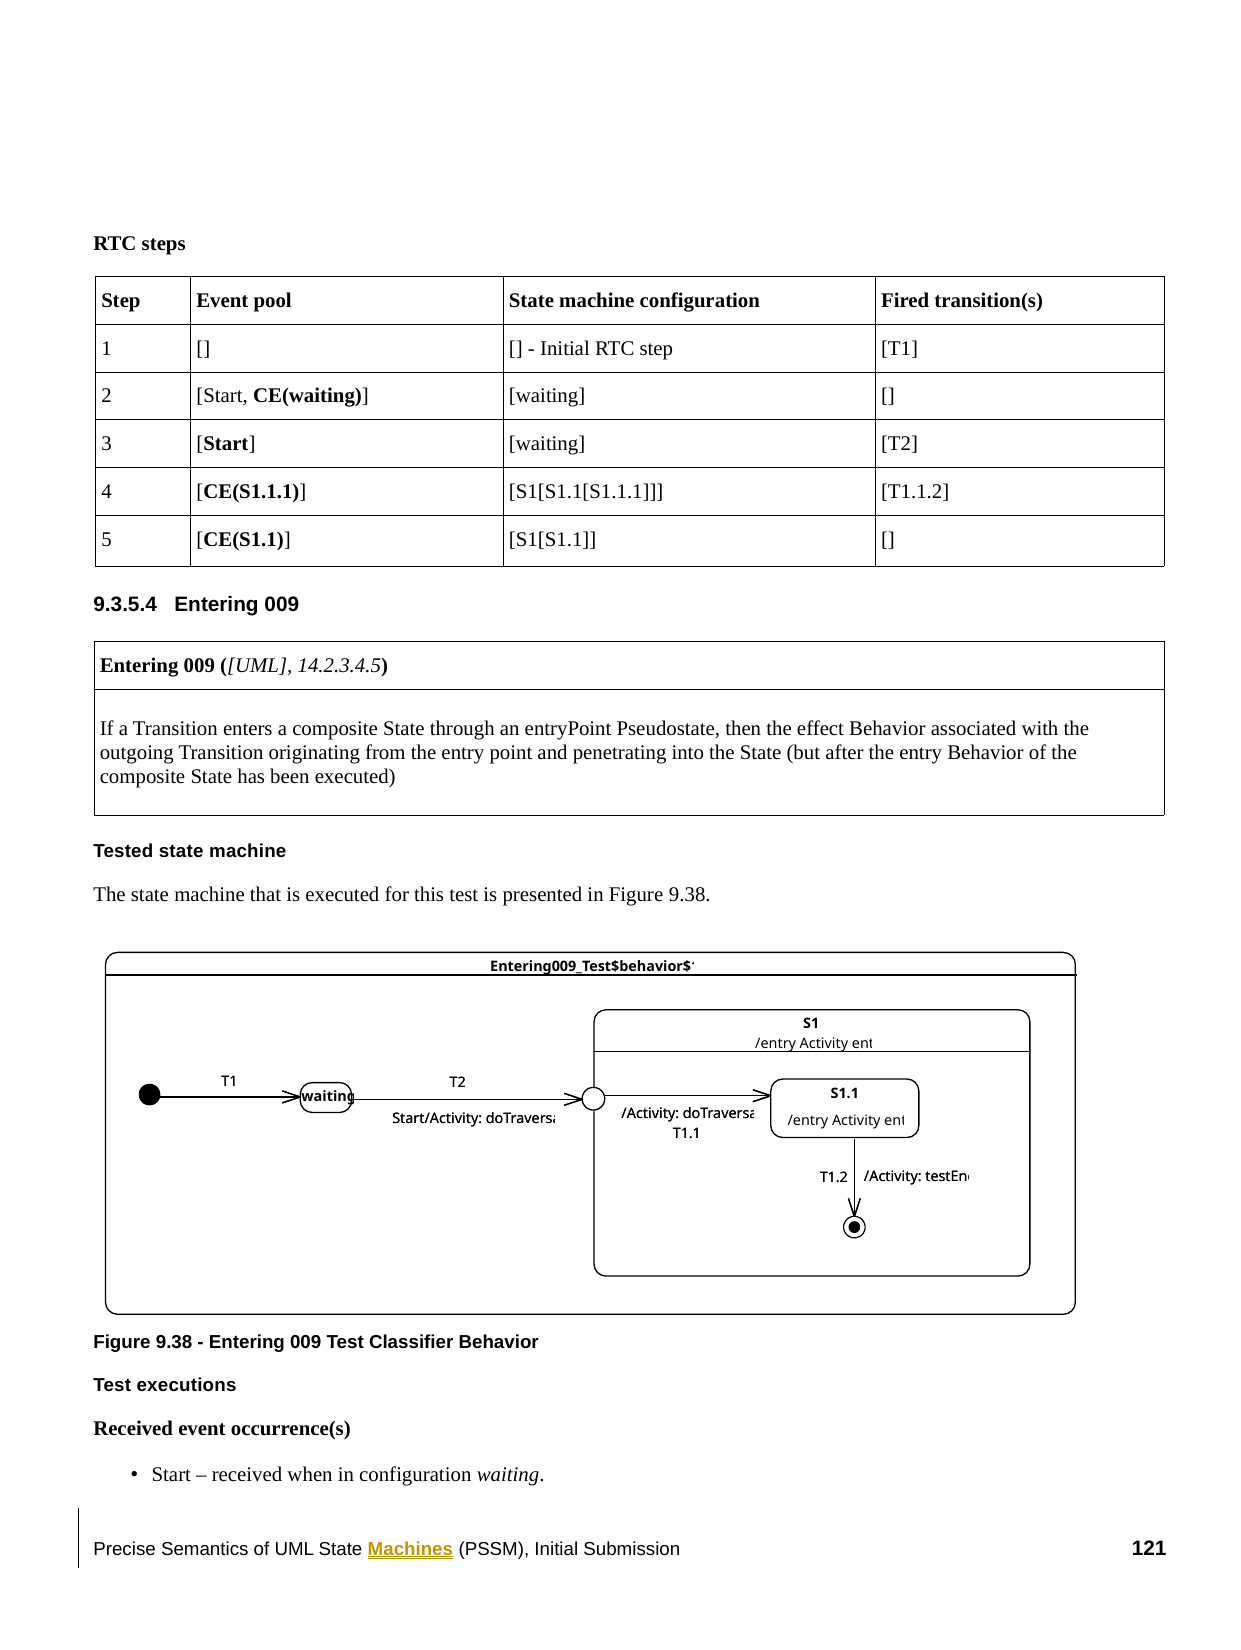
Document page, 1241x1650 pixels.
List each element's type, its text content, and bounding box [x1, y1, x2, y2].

list Start – received when in configuration waiting. [131, 1461, 1164, 1486]
table_cell 4 [96, 468, 190, 515]
subtitle Test executions [93, 927, 1164, 1395]
table_cell [] [191, 325, 503, 372]
text RTC steps [93, 231, 1164, 255]
table_cell [] [876, 373, 1164, 419]
table_cell [Start, CE(waiting)] [191, 373, 503, 419]
table_cell [waiting] [504, 373, 875, 419]
table_cell [T2] [876, 420, 1164, 467]
table_cell [] [876, 516, 1164, 566]
table_cell [S1[S1.1[S1.1.1]]] [504, 468, 875, 515]
table_cell [CE(S1.1)] [191, 516, 503, 566]
text Received event occurrence(s) [93, 1416, 1164, 1440]
table_cell 1 [96, 325, 190, 372]
table_cell [waiting] [504, 420, 875, 467]
table_header State machine configuration [504, 277, 875, 324]
table_cell [T1.1.2] [876, 468, 1164, 515]
table_header Event pool [191, 277, 503, 324]
text The state machine that is executed for this test is presented in Figure 9.38. [93, 882, 1164, 906]
table_cell 3 [96, 420, 190, 467]
table_header Step [96, 277, 190, 324]
table_cell [] - Initial RTC step [504, 325, 875, 372]
subtitle Tested state machine [93, 840, 1164, 861]
table_cell [S1[S1.1]] [504, 516, 875, 566]
table_cell [CE(S1.1.1)] [191, 468, 503, 515]
table_cell If a Transition enters a composite State through an entryPoint Pseudostate, then the effect Behavior associated with the outgoing Transition originating from the entry point and penetrating into the State (but after the entry Behavior of the composite State has been executed) [95, 690, 1164, 814]
table_cell [Start] [191, 420, 503, 467]
table_header Entering 009 ([UML], 14.2.3.4.5) [95, 642, 1164, 689]
table_cell 5 [96, 516, 190, 566]
table_cell [T1] [876, 325, 1164, 372]
table_cell 2 [96, 373, 190, 419]
text Figure 9.38 - Entering 009 Test Classifier Behavior [93, 940, 1089, 1353]
subtitle Entering 009 [93, 591, 1164, 616]
table_header Fired transition(s) [876, 277, 1164, 324]
